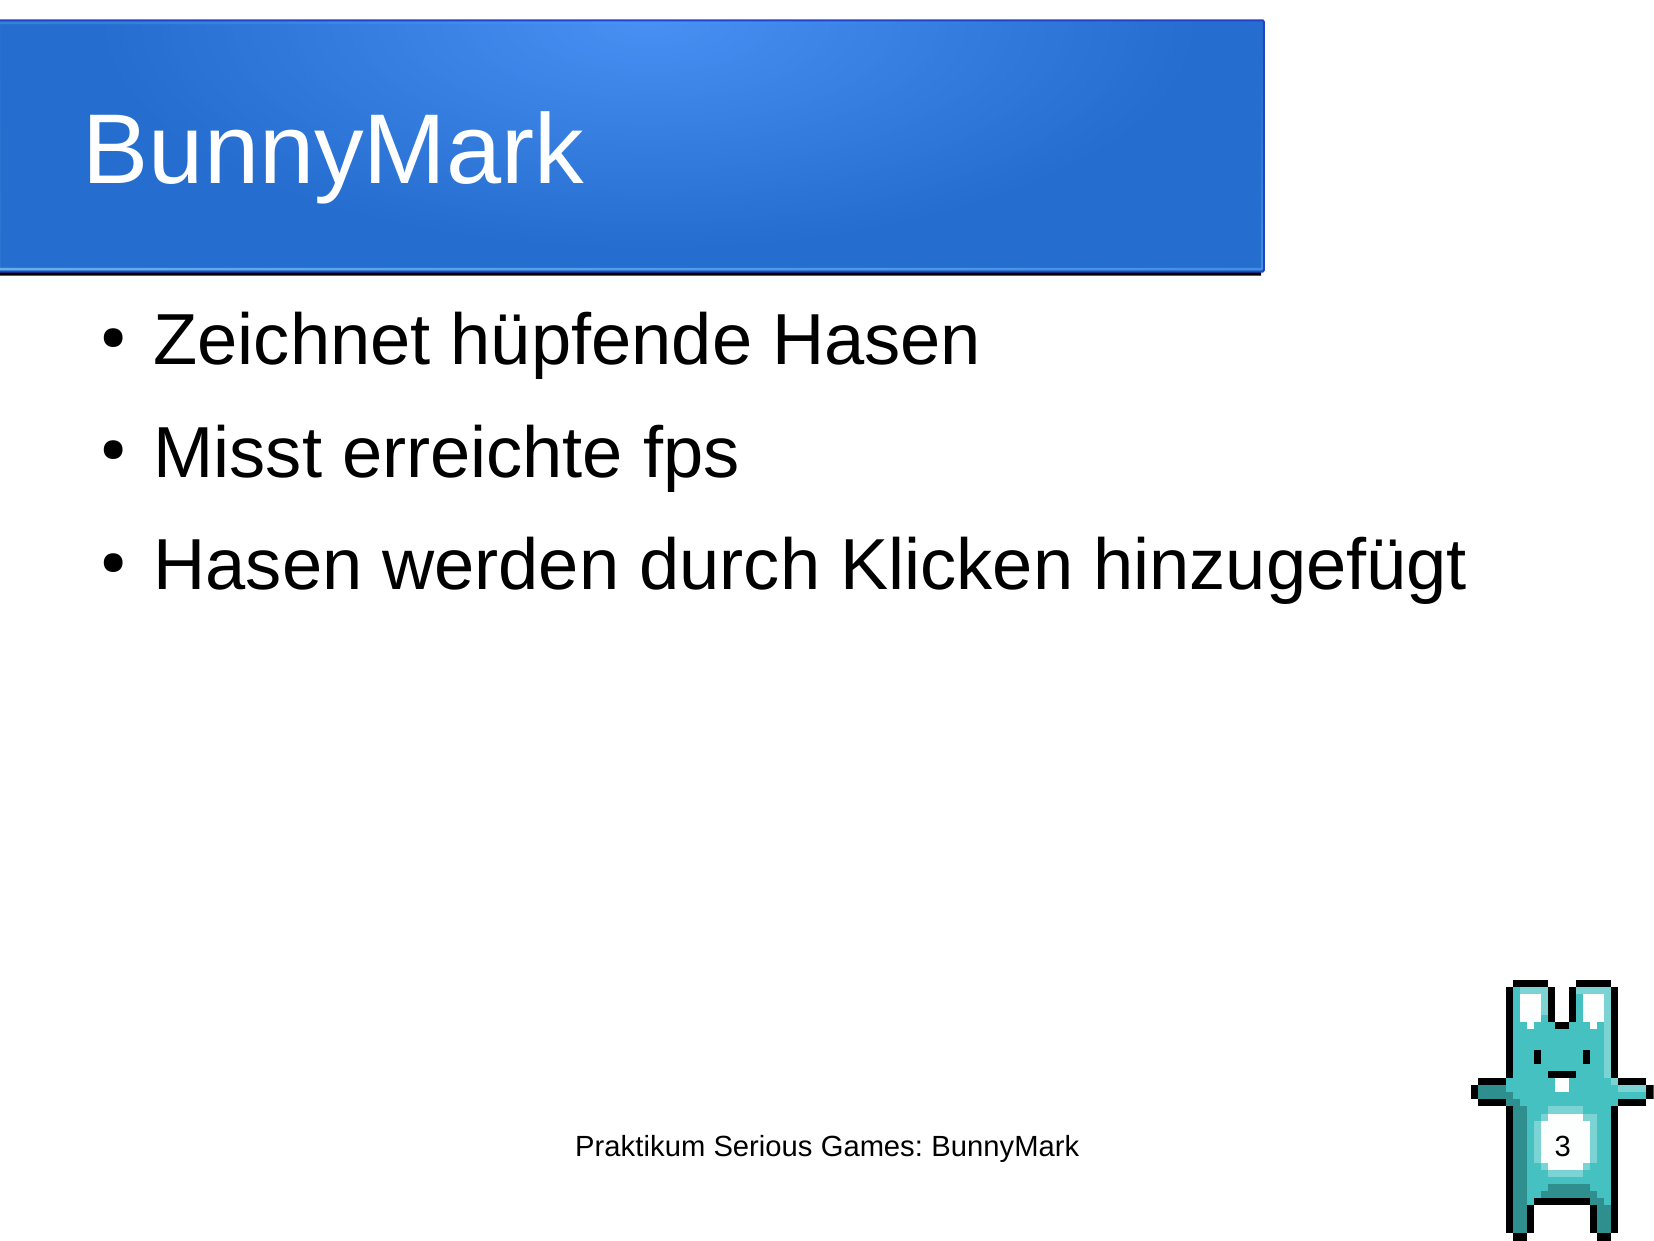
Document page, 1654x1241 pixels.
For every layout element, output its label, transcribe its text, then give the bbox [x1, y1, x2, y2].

title BunnyMark [82, 47, 1235, 252]
list Zeichnet hüpfende Hasen Misst erreichte fps Hasen werden durch Klicken hinzugefügt [82, 299, 1571, 1019]
picture [1471, 980, 1654, 1241]
